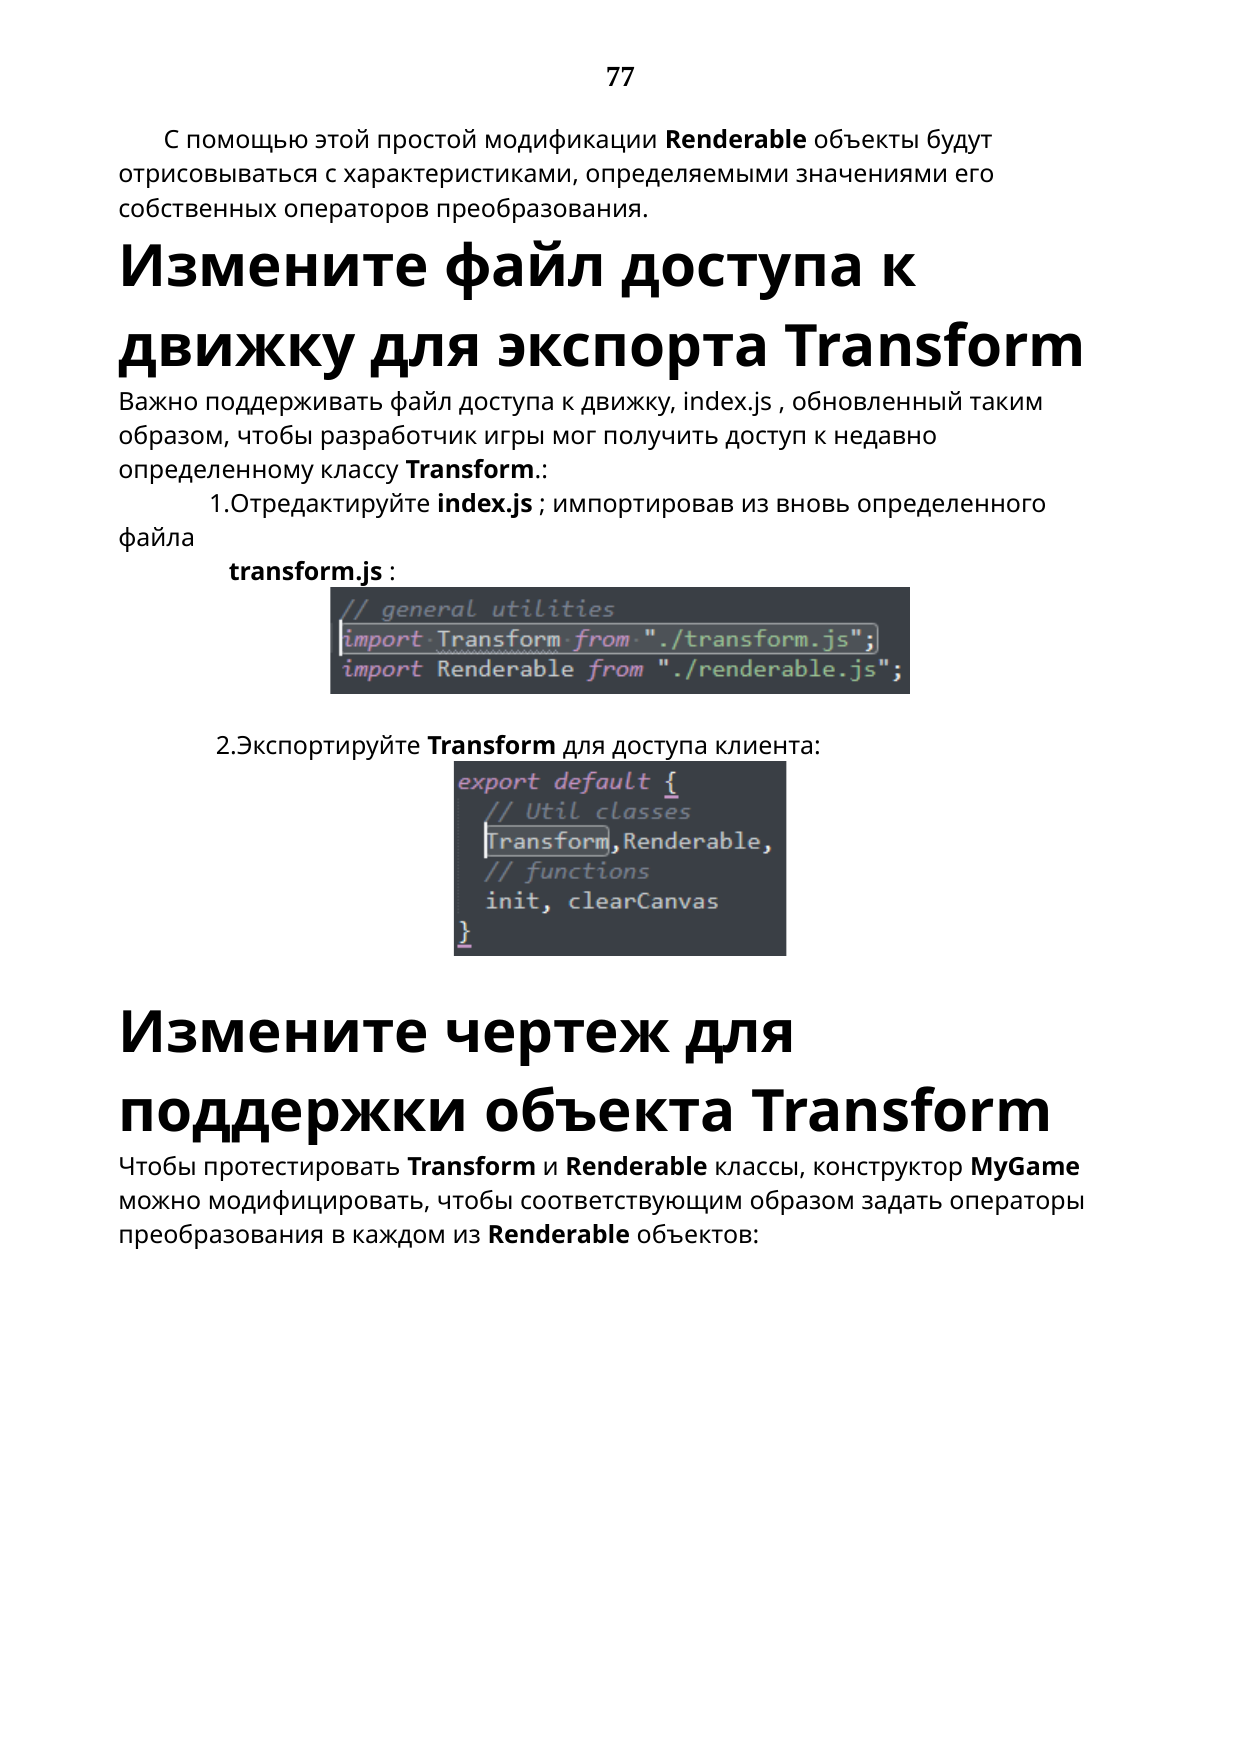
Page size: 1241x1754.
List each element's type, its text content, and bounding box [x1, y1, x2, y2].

text Важно поддерживать файл доступа к движку, index.js , обновленный таким образом, чтобы разработчик игры мог получить доступ к недавно определенному классу Transform.: [118, 383, 1122, 485]
text 2.Экспортируйте Transform для доступа клиента: [118, 728, 1122, 762]
picture [330, 587, 910, 694]
text 1.Отредактируйте index.js ; импортировав из вновь определенного файла [118, 485, 1122, 553]
text С помощью этой простой модификации Renderable объекты будут отрисовываться с характеристиками, определяемыми значениями его собственных операторов преобразования. [118, 122, 1122, 224]
picture [453, 761, 787, 956]
text Измените файл доступа к движку для экспорта Transform [118, 224, 1122, 383]
text transform.js : [118, 553, 1122, 588]
text можно модифицировать, чтобы соответствующим образом задать операторы преобразования в каждом из Renderable объектов: [118, 1183, 1122, 1251]
text Измените чертеж для поддержки объекта Transform [118, 990, 1122, 1149]
text Чтобы протестировать Transform и Renderable классы, конструктор MyGame [118, 1149, 1122, 1183]
